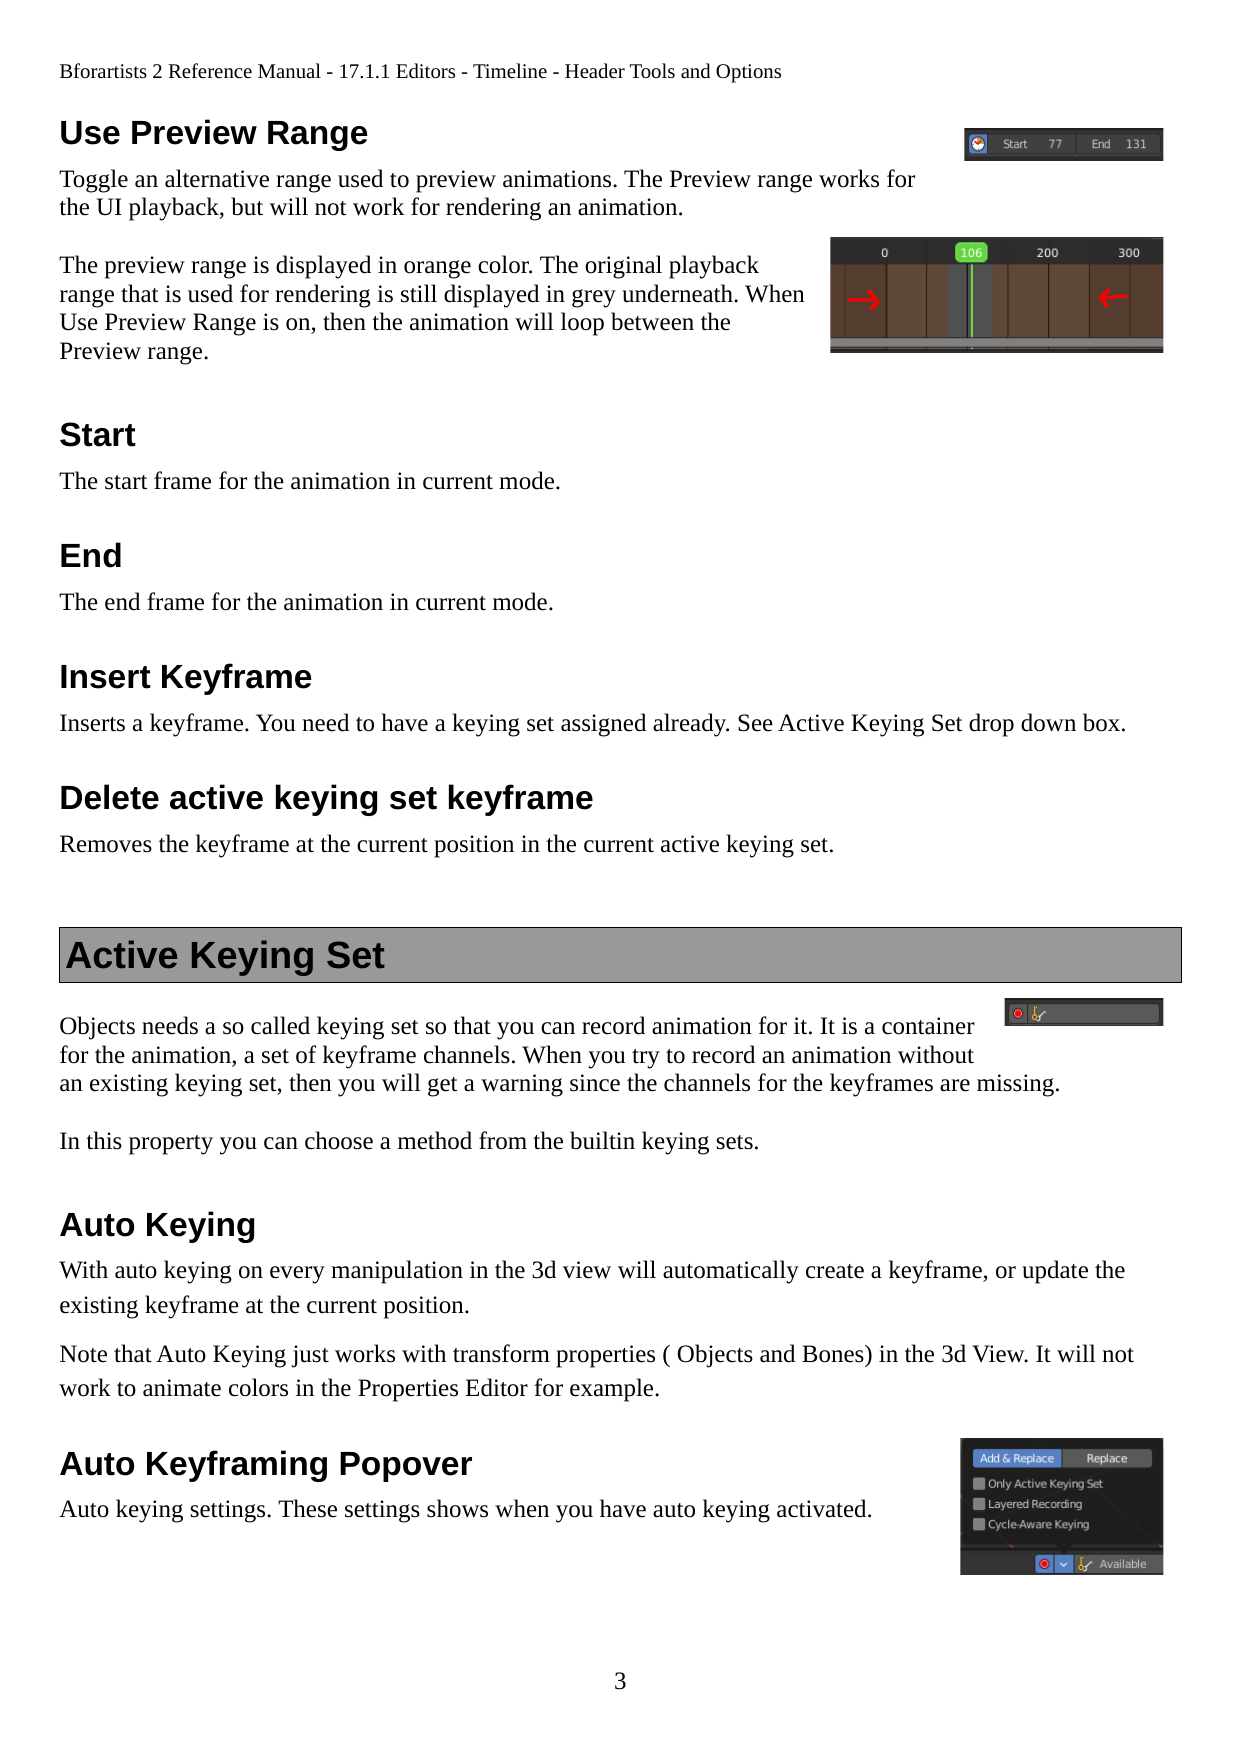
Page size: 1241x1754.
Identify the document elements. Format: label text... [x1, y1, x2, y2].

picture [960, 1438, 1164, 1575]
table_header Active Keying Set [60, 928, 1181, 982]
text Inserts a keyframe. You need to have a keying set assigned already. See Active Keying Set drop down box. [59, 708, 1181, 737]
list Toggle an alternative range used to preview animations. The Preview range works for the UI playback, but will not work for rendering an animation. [59, 164, 1181, 221]
subtitle Insert Keyframe [59, 657, 1181, 695]
picture [830, 237, 1164, 353]
picture [964, 128, 1164, 161]
text Auto keying settings. These settings shows when you have auto keying activated. [59, 1494, 960, 1523]
text The end frame for the animation in current mode. [59, 587, 1181, 616]
list The preview range is displayed in orange color. The original playback range that is used for rendering is still displayed in grey underneath. When Use Preview Range is on, then the animation will loop between the Preview range. [59, 250, 1181, 365]
subtitle [1164, 1443, 1181, 1482]
text With auto keying on every manipulation in the 3d view will automatically create a keyframe, or update the existing keyframe at the current position. [59, 1256, 1181, 1319]
subtitle Use Preview Range [59, 113, 1181, 151]
subtitle Delete active keying set keyframe [59, 778, 1181, 816]
text Objects needs a so called keying set so that you can record animation for it. It is a container for the animation, a set of keyframe channels. When you try to record an animation without an existing keying set, then you will get a warning since the channels for the keyframes are missing. [59, 1011, 1181, 1097]
subtitle Start [59, 414, 1181, 453]
text Removes the keyframe at the current position in the current active keying set. [59, 829, 1181, 858]
subtitle Auto Keying [59, 1204, 1181, 1243]
text Note that Auto Keying just works with transform properties ( Objects and Bones) in the 3d View. It will not work to animate colors in the Properties Editor for example. [59, 1339, 1181, 1402]
subtitle End [59, 536, 1181, 574]
picture [1004, 998, 1164, 1026]
text In this property you can choose a method from the builtin keying sets. [59, 1126, 1181, 1155]
text The start frame for the animation in current mode. [59, 466, 1181, 494]
subtitle Auto Keyframing Popover [59, 1443, 960, 1482]
